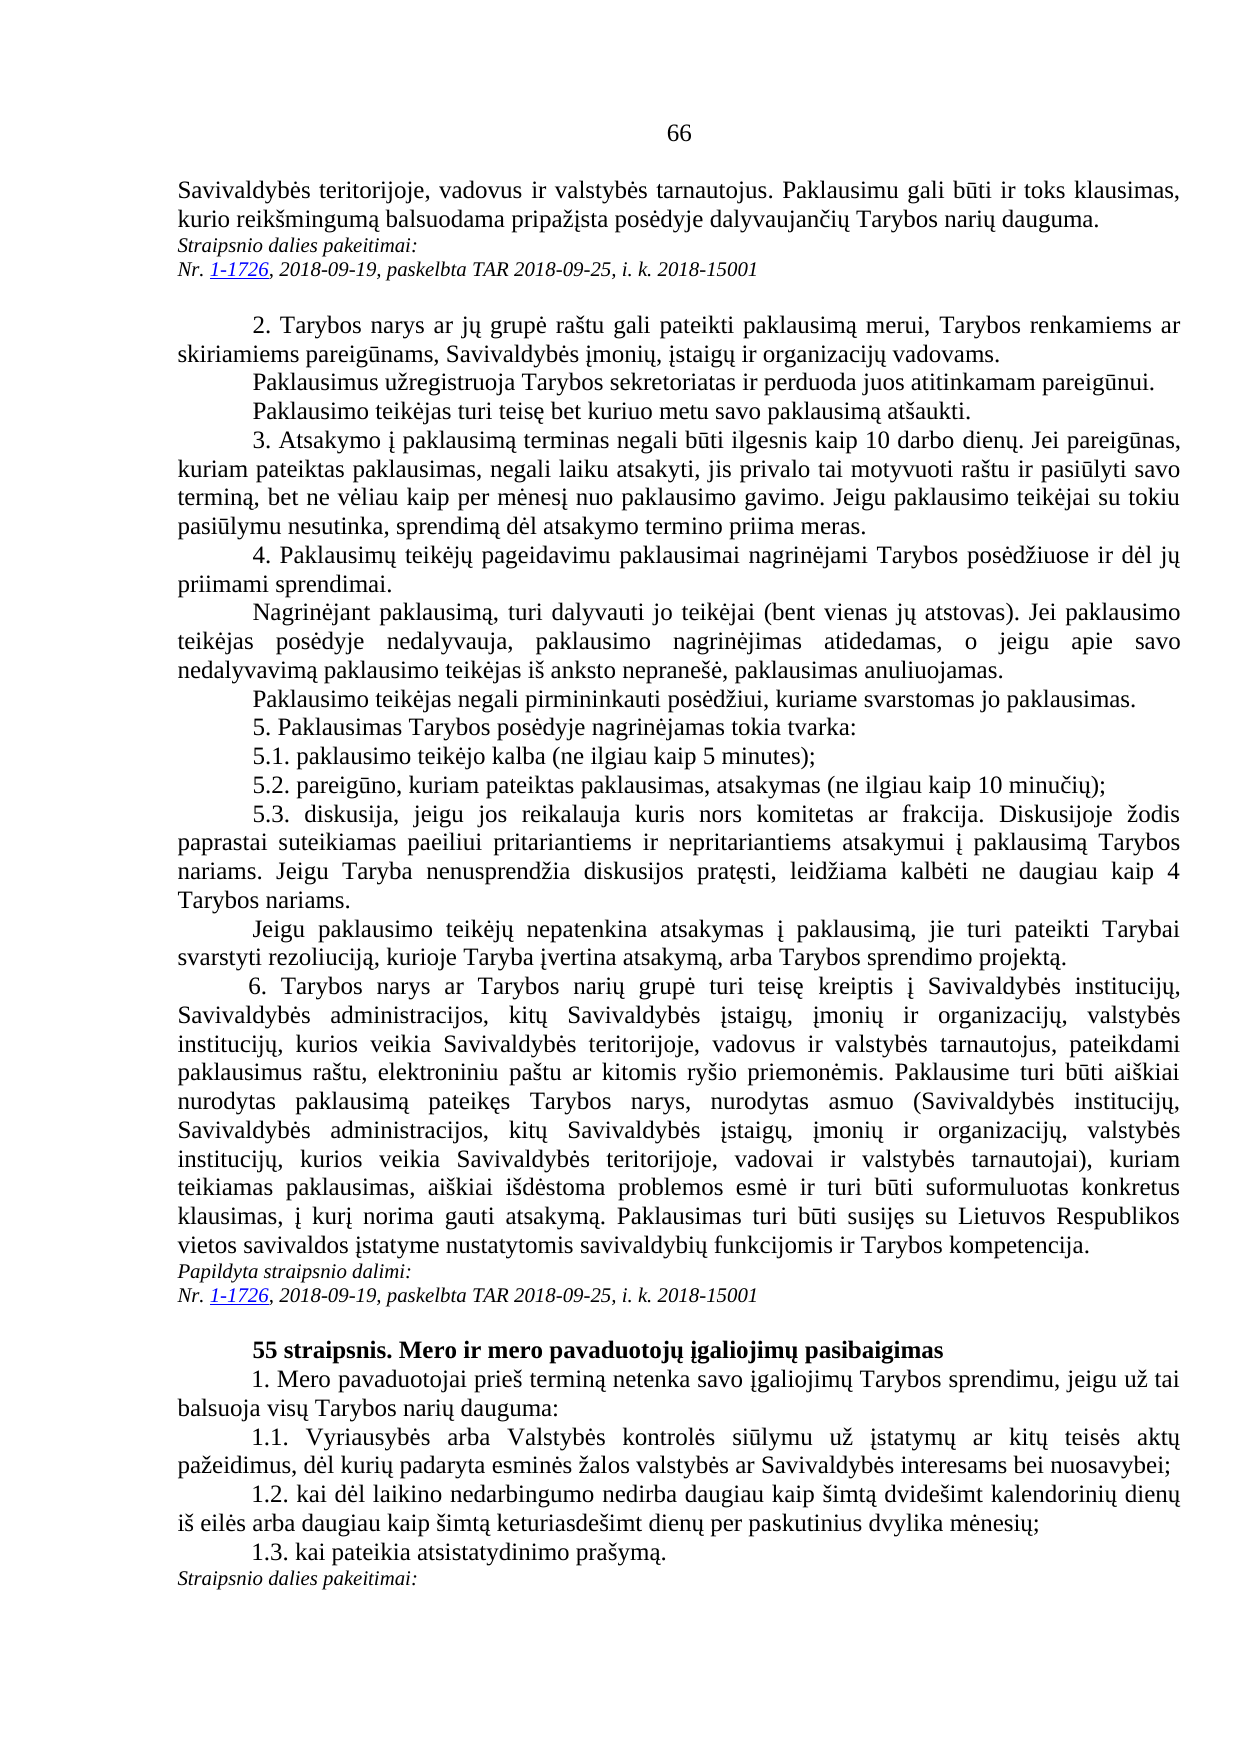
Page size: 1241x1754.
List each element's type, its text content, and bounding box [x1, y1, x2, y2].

text 1.1. Vyriausybės arba Valstybės kontrolės siūlymu už įstatymų ar kitų teisės aktų pažeidimus, dėl kurių padaryta esminės žalos valstybės ar Savivaldybės interesams bei nuosavybei; [177, 1422, 1181, 1479]
text Nr. 1-1726, 2018-09-19, paskelbta TAR 2018-09-25, i. k. 2018-15001 [177, 257, 1181, 281]
text Savivaldybės teritorijoje, vadovus ir valstybės tarnautojus. Paklausimu gali būti ir toks klausimas, kurio reikšmingumą balsuodama pripažįsta posėdyje dalyvaujančių Tarybos narių dauguma. [177, 176, 1181, 233]
text 3. Atsakymo į paklausimą terminas negali būti ilgesnis kaip 10 darbo dienų. Jei pareigūnas, kuriam pateiktas paklausimas, negali laiku atsakyti, jis privalo tai motyvuoti raštu ir pasiūlyti savo terminą, bet ne vėliau kaip per mėnesį nuo paklausimo gavimo. Jeigu paklausimo teikėjai su tokiu pasiūlymu nesutinka, sprendimą dėl atsakymo termino priima meras. [177, 425, 1181, 540]
text 4. Paklausimų teikėjų pageidavimu paklausimai nagrinėjami Tarybos posėdžiuose ir dėl jų priimami sprendimai. [177, 540, 1181, 597]
text Papildyta straipsnio dalimi: [177, 1259, 1181, 1283]
text Nagrinėjant paklausimą, turi dalyvauti jo teikėjai (bent vienas jų atstovas). Jei paklausimo teikėjas posėdyje nedalyvauja, paklausimo nagrinėjimas atidedamas, o jeigu apie savo nedalyvavimą paklausimo teikėjas iš anksto nepranešė, paklausimas anuliuojamas. [177, 597, 1181, 684]
text 1.2. kai dėl laikino nedarbingumo nedirba daugiau kaip šimtą dvidešimt kalendorinių dienų iš eilės arba daugiau kaip šimtą keturiasdešimt dienų per paskutinius dvylika mėnesių; [177, 1479, 1181, 1537]
text Nr. 1-1726, 2018-09-19, paskelbta TAR 2018-09-25, i. k. 2018-15001 [177, 1283, 1181, 1307]
text Straipsnio dalies pakeitimai: [177, 1566, 1181, 1590]
text 6. Tarybos narys ar Tarybos narių grupė turi teisę kreiptis į Savivaldybės institucijų, Savivaldybės administracijos, kitų Savivaldybės įstaigų, įmonių ir organizacijų, valstybės institucijų, kurios veikia Savivaldybės teritorijoje, vadovus ir valstybės tarnautojus, pateikdami paklausimus raštu, elektroniniu paštu ar kitomis ryšio priemonėmis. Paklausime turi būti aiškiai nurodytas paklausimą pateikęs Tarybos narys, nurodytas asmuo (Savivaldybės institucijų, Savivaldybės administracijos, kitų Savivaldybės įstaigų, įmonių ir organizacijų, valstybės institucijų, kurios veikia Savivaldybės teritorijoje, vadovai ir valstybės tarnautojai), kuriam teikiamas paklausimas, aiškiai išdėstoma problemos esmė ir turi būti suformuluotas konkretus klausimas, į kurį norima gauti atsakymą. Paklausimas turi būti susijęs su Lietuvos Respublikos vietos savivaldos įstatyme nustatytomis savivaldybių funkcijomis ir Tarybos kompetencija. [177, 971, 1181, 1259]
text Straipsnio dalies pakeitimai: [177, 233, 1181, 257]
text 5.2. pareigūno, kuriam pateiktas paklausimas, atsakymas (ne ilgiau kaip 10 minučių); [177, 770, 1181, 799]
text Paklausimo teikėjas negali pirmininkauti posėdžiui, kuriame svarstomas jo paklausimas. [177, 684, 1181, 712]
text Paklausimus užregistruoja Tarybos sekretoriatas ir perduoda juos atitinkamam pareigūnui. [177, 367, 1181, 396]
text 55 straipsnis. Mero ir mero pavaduotojų įgaliojimų pasibaigimas [177, 1336, 1181, 1364]
text Paklausimo teikėjas turi teisę bet kuriuo metu savo paklausimą atšaukti. [177, 396, 1181, 425]
text 5. Paklausimas Tarybos posėdyje nagrinėjamas tokia tvarka: [177, 712, 1181, 741]
text 1. Mero pavaduotojai prieš terminą netenka savo įgaliojimų Tarybos sprendimu, jeigu už tai balsuoja visų Tarybos narių dauguma: [177, 1364, 1181, 1422]
text 5.3. diskusija, jeigu jos reikalauja kuris nors komitetas ar frakcija. Diskusijoje žodis paprastai suteikiamas paeiliui pritariantiems ir nepritariantiems atsakymui į paklausimą Tarybos nariams. Jeigu Taryba nenusprendžia diskusijos pratęsti, leidžiama kalbėti ne daugiau kaip 4 Tarybos nariams. [177, 799, 1181, 914]
text Jeigu paklausimo teikėjų nepatenkina atsakymas į paklausimą, jie turi pateikti Tarybai svarstyti rezoliuciją, kurioje Taryba įvertina atsakymą, arba Tarybos sprendimo projektą. [177, 914, 1181, 971]
text 2. Tarybos narys ar jų grupė raštu gali pateikti paklausimą merui, Tarybos renkamiems ar skiriamiems pareigūnams, Savivaldybės įmonių, įstaigų ir organizacijų vadovams. [177, 310, 1181, 367]
text 1.3. kai pateikia atsistatydinimo prašymą. [177, 1537, 1181, 1566]
text 5.1. paklausimo teikėjo kalba (ne ilgiau kaip 5 minutes); [177, 741, 1181, 770]
